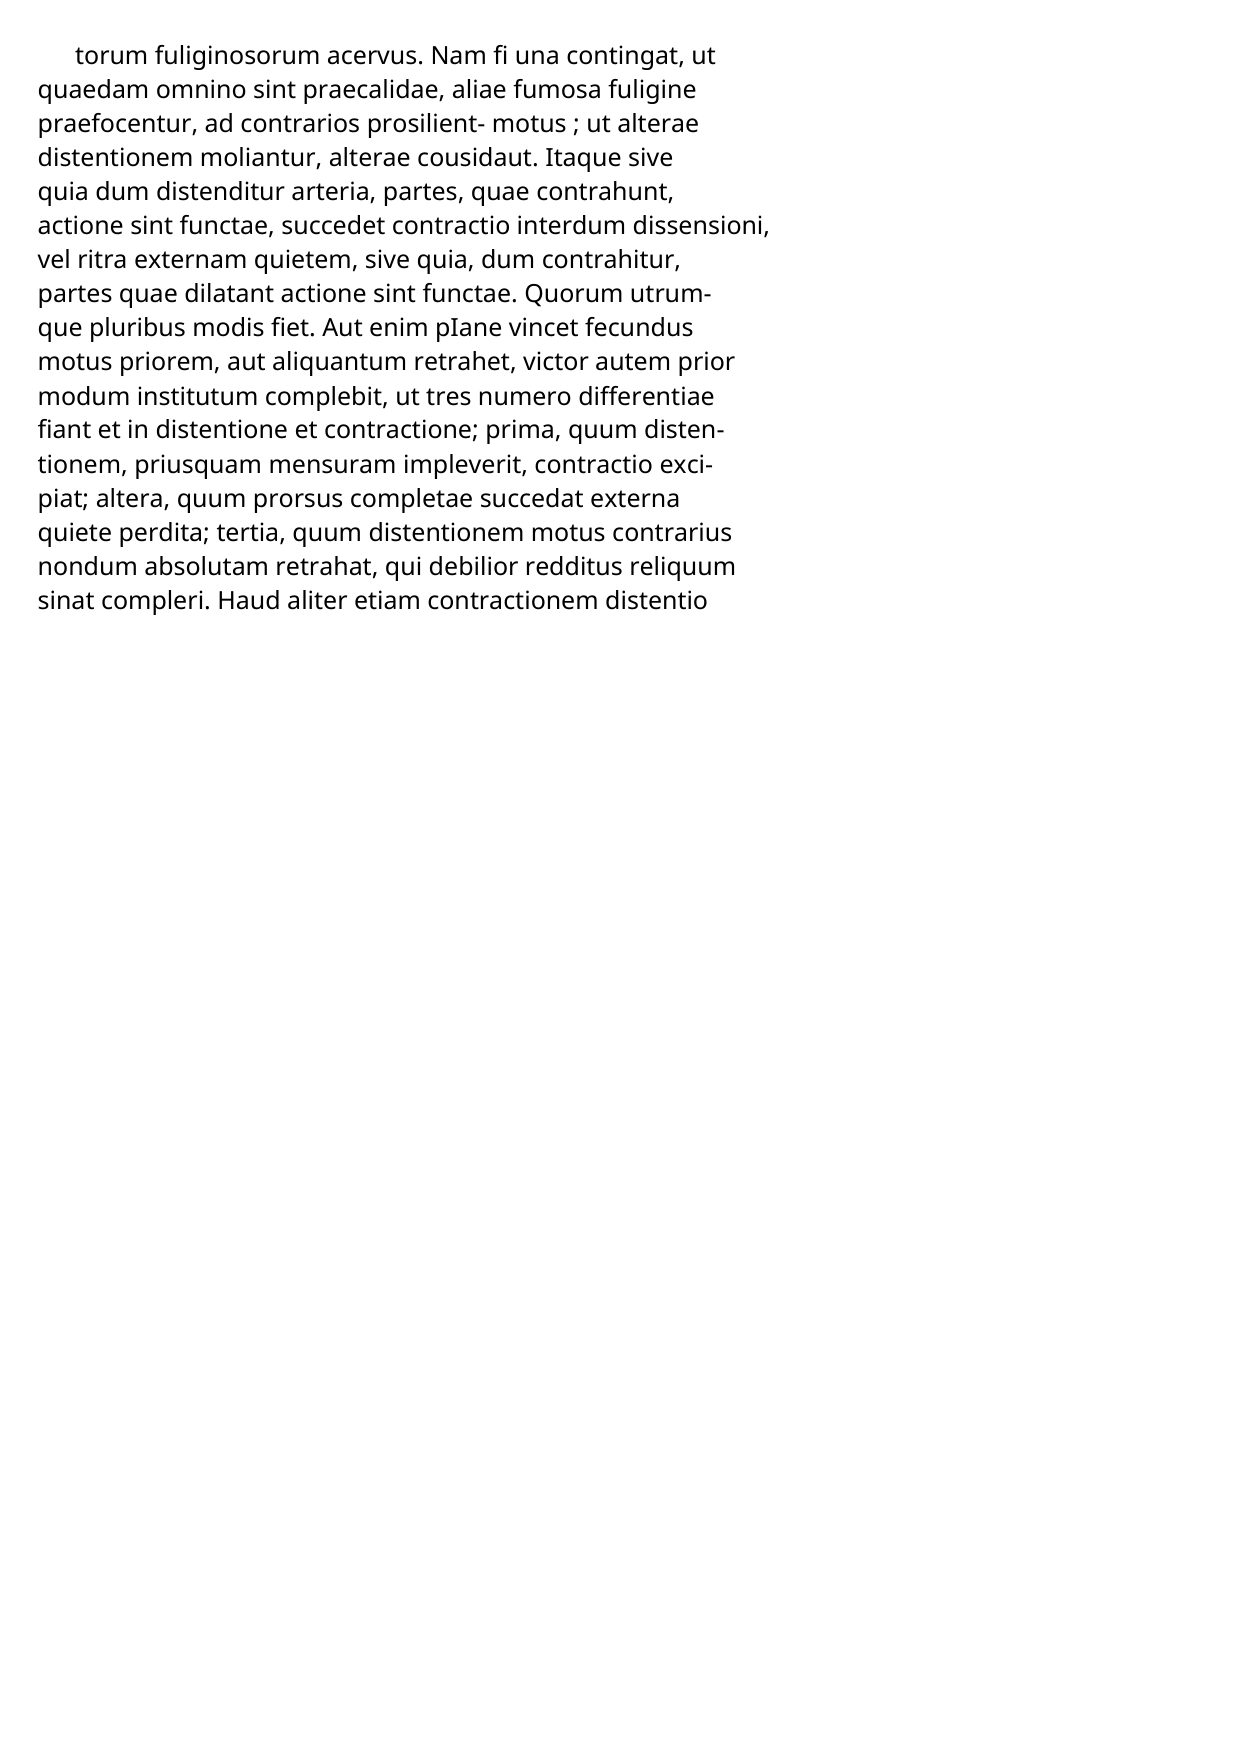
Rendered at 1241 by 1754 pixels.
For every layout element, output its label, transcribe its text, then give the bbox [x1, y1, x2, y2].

text torum fuliginosorum acervus. Nam fi una contingat, ut quaedam omnino sint praecalidae, aliae fumosa fuligine praefocentur, ad contrarios prosilient- motus ; ut alterae distentionem moliantur, alterae cousidaut. Itaque sive quia dum distenditur arteria, partes, quae contrahunt, actione sint functae, succedet contractio interdum dissensioni, vel ritra externam quietem, sive quia, dum contrahitur, partes quae dilatant actione sint functae. Quorum utrum- que pluribus modis fiet. Aut enim pIane vincet fecundus motus priorem, aut aliquantum retrahet, victor autem prior modum institutum complebit, ut tres numero differentiae fiant et in distentione et contractione; prima, quum disten- tionem, priusquam mensuram impleverit, contractio exci- piat; altera, quum prorsus completae succedat externa quiete perdita; tertia, quum distentionem motus contrarius nondum absolutam retrahat, qui debilior redditus reliquum sinat compleri. Haud aliter etiam contractionem distentio [37, 37, 1203, 617]
